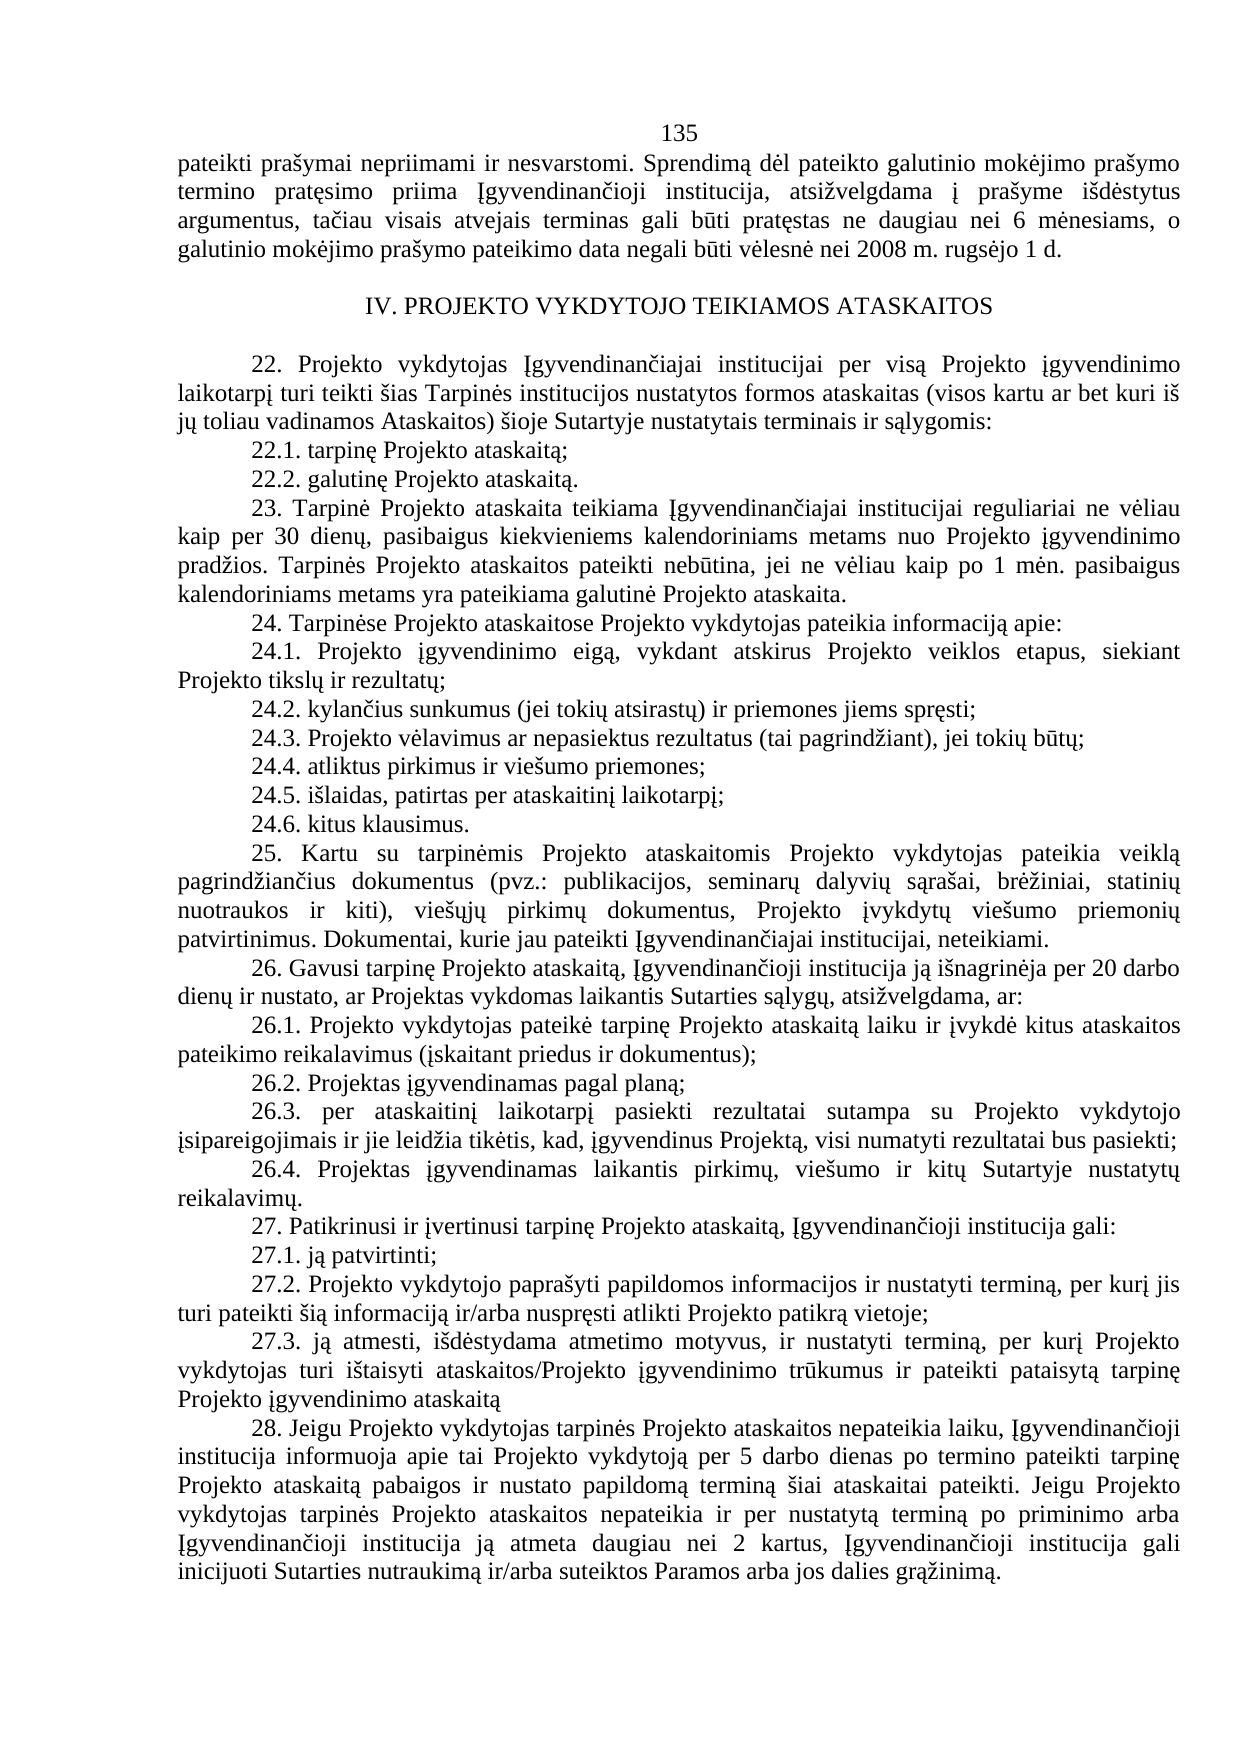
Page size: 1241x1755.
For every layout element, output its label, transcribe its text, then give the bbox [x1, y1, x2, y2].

text 27.1. ją patvirtinti; [177, 1240, 1181, 1269]
text 28. Jeigu Projekto vykdytojas tarpinės Projekto ataskaitos nepateikia laiku, Įgyvendinančioji institucija informuoja apie tai Projekto vykdytoją per 5 darbo dienas po termino pateikti tarpinę Projekto ataskaitą pabaigos ir nustato papildomą terminą šiai ataskaitai pateikti. Jeigu Projekto vykdytojas tarpinės Projekto ataskaitos nepateikia ir per nustatytą terminą po priminimo arba Įgyvendinančioji institucija ją atmeta daugiau nei 2 kartus, Įgyvendinančioji institucija gali inicijuoti Sutarties nutraukimą ir/arba suteiktos Paramos arba jos dalies grąžinimą. [177, 1413, 1181, 1585]
text 26.2. Projektas įgyvendinamas pagal planą; [177, 1068, 1181, 1096]
text 27.2. Projekto vykdytojo paprašyti papildomos informacijos ir nustatyti terminą, per kurį jis turi pateikti šią informaciją ir/arba nuspręsti atlikti Projekto patikrą vietoje; [177, 1269, 1181, 1326]
text 22.2. galutinę Projekto ataskaitą. [177, 464, 1181, 493]
text 24.2. kylančius sunkumus (jei tokių atsirastų) ir priemones jiems spręsti; [177, 694, 1181, 723]
text 25. Kartu su tarpinėmis Projekto ataskaitomis Projekto vykdytojas pateikia veiklą pagrindžiančius dokumentus (pvz.: publikacijos, seminarų dalyvių sąrašai, brėžiniai, statinių nuotraukos ir kiti), viešųjų pirkimų dokumentus, Projekto įvykdytų viešumo priemonių patvirtinimus. Dokumentai, kurie jau pateikti Įgyvendinančiajai institucijai, neteikiami. [177, 838, 1181, 953]
text 24. Tarpinėse Projekto ataskaitose Projekto vykdytojas pateikia informaciją apie: [177, 608, 1181, 636]
text 24.5. išlaidas, patirtas per ataskaitinį laikotarpį; [177, 780, 1181, 809]
text 27.3. ją atmesti, išdėstydama atmetimo motyvus, ir nustatyti terminą, per kurį Projekto vykdytojas turi ištaisyti ataskaitos/Projekto įgyvendinimo trūkumus ir pateikti pataisytą tarpinę Projekto įgyvendinimo ataskaitą [177, 1326, 1181, 1413]
text IV. PROJEKTO VYKDYTOJO TEIKIAMOS ATASKAITOS [177, 291, 1181, 320]
text 22. Projekto vykdytojas Įgyvendinančiajai institucijai per visą Projekto įgyvendinimo laikotarpį turi teikti šias Tarpinės institucijos nustatytos formos ataskaitas (visos kartu ar bet kuri iš jų toliau vadinamos Ataskaitos) šioje Sutartyje nustatytais terminais ir sąlygomis: [177, 349, 1181, 435]
text 24.4. atliktus pirkimus ir viešumo priemones; [177, 751, 1181, 780]
text pateikti prašymai nepriimami ir nesvarstomi. Sprendimą dėl pateikto galutinio mokėjimo prašymo termino pratęsimo priima Įgyvendinančioji institucija, atsižvelgdama į prašyme išdėstytus argumentus, tačiau visais atvejais terminas gali būti pratęstas ne daugiau nei 6 mėnesiams, o galutinio mokėjimo prašymo pateikimo data negali būti vėlesnė nei 2008 m. rugsėjo 1 d. [177, 148, 1181, 263]
text 23. Tarpinė Projekto ataskaita teikiama Įgyvendinančiajai institucijai reguliariai ne vėliau kaip per 30 dienų, pasibaigus kiekvieniems kalendoriniams metams nuo Projekto įgyvendinimo pradžios. Tarpinės Projekto ataskaitos pateikti nebūtina, jei ne vėliau kaip po 1 mėn. pasibaigus kalendoriniams metams yra pateikiama galutinė Projekto ataskaita. [177, 493, 1181, 608]
text 24.1. Projekto įgyvendinimo eigą, vykdant atskirus Projekto veiklos etapus, siekiant Projekto tikslų ir rezultatų; [177, 636, 1181, 694]
text 24.3. Projekto vėlavimus ar nepasiektus rezultatus (tai pagrindžiant), jei tokių būtų; [177, 723, 1181, 751]
text 26.1. Projekto vykdytojas pateikė tarpinę Projekto ataskaitą laiku ir įvykdė kitus ataskaitos pateikimo reikalavimus (įskaitant priedus ir dokumentus); [177, 1010, 1181, 1068]
text 26. Gavusi tarpinę Projekto ataskaitą, Įgyvendinančioji institucija ją išnagrinėja per 20 darbo dienų ir nustato, ar Projektas vykdomas laikantis Sutarties sąlygų, atsižvelgdama, ar: [177, 953, 1181, 1010]
text 27. Patikrinusi ir įvertinusi tarpinę Projekto ataskaitą, Įgyvendinančioji institucija gali: [177, 1211, 1181, 1240]
text 22.1. tarpinę Projekto ataskaitą; [177, 435, 1181, 464]
text 24.6. kitus klausimus. [177, 809, 1181, 838]
text 26.4. Projektas įgyvendinamas laikantis pirkimų, viešumo ir kitų Sutartyje nustatytų reikalavimų. [177, 1154, 1181, 1211]
text 26.3. per ataskaitinį laikotarpį pasiekti rezultatai sutampa su Projekto vykdytojo įsipareigojimais ir jie leidžia tikėtis, kad, įgyvendinus Projektą, visi numatyti rezultatai bus pasiekti; [177, 1096, 1181, 1154]
